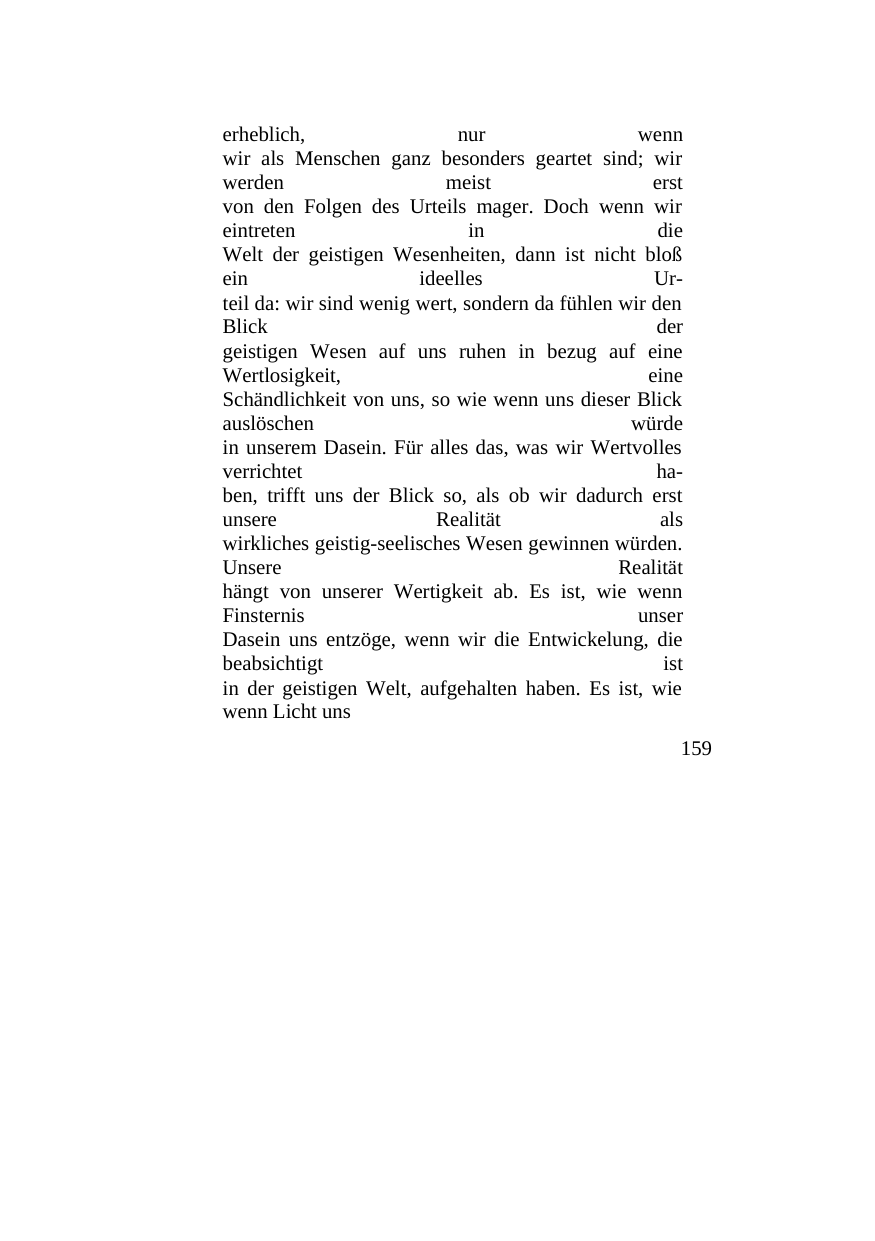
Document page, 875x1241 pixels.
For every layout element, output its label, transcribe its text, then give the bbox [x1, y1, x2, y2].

text erheblich, nur wenn wir als Menschen ganz besonders geartet sind; wir werden meist erst von den Folgen des Urteils mager. Doch wenn wir eintreten in die Welt der geistigen Wesenheiten, dann ist nicht bloß ein ideelles Ur- teil da: wir sind wenig wert, sondern da fühlen wir den Blick der geistigen Wesen auf uns ruhen in bezug auf eine Wertlosigkeit, eine Schändlichkeit von uns, so wie wenn uns dieser Blick auslöschen würde in unserem Dasein. Für alles das, was wir Wertvolles verrichtet ha- ben, trifft uns der Blick so, als ob wir dadurch erst unsere Realität als wirkliches geistig-seelisches Wesen gewinnen würden. Unsere Realität hängt von unserer Wertigkeit ab. Es ist, wie wenn Finsternis unser Dasein uns entzöge, wenn wir die Entwickelung, die beabsichtigt ist in der geistigen Welt, aufgehalten haben. Es ist, wie wenn Licht uns [222, 122, 683, 723]
text 159 [681, 736, 808, 760]
